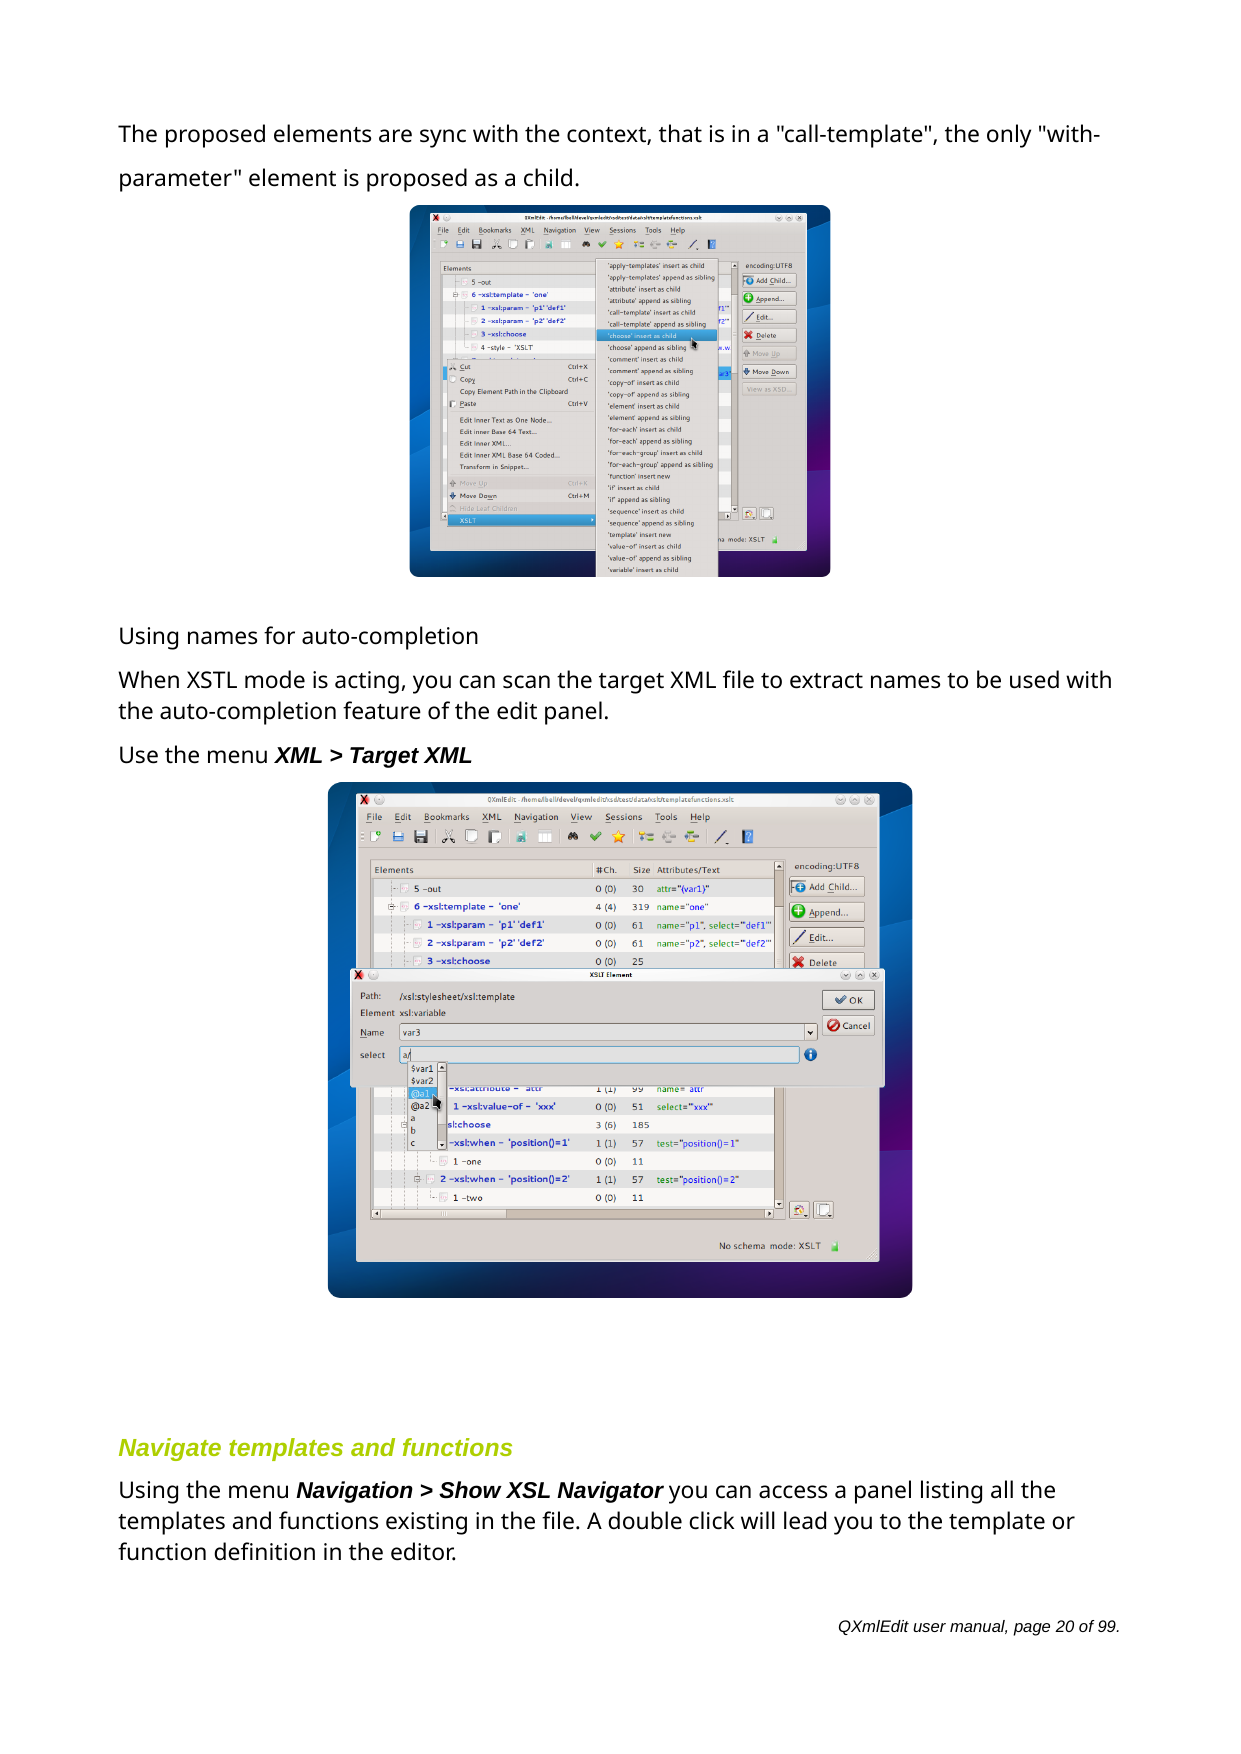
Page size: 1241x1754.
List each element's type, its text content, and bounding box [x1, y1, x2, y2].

text Using names for auto-completion [118, 620, 1122, 651]
text parameter" element is proposed as a child. [118, 162, 1122, 193]
text Using the menu Navigation > Show XSL Navigator you can access a panel listing all the templates and functions existing in the file. A double click will lead you to the template or function definition in the editor. [118, 1474, 1122, 1567]
text When XSTL mode is acting, you can scan the target XML file to extract names to be used with the auto-completion feature of the edit panel. [118, 664, 1122, 726]
subtitle Navigate templates and functions [118, 1433, 1122, 1461]
text Use the menu XML > Target XML [118, 739, 1122, 770]
picture [409, 205, 831, 577]
picture [327, 782, 913, 1298]
text The proposed elements are sync with the context, that is in a "call-template", the only "with- [118, 118, 1122, 149]
